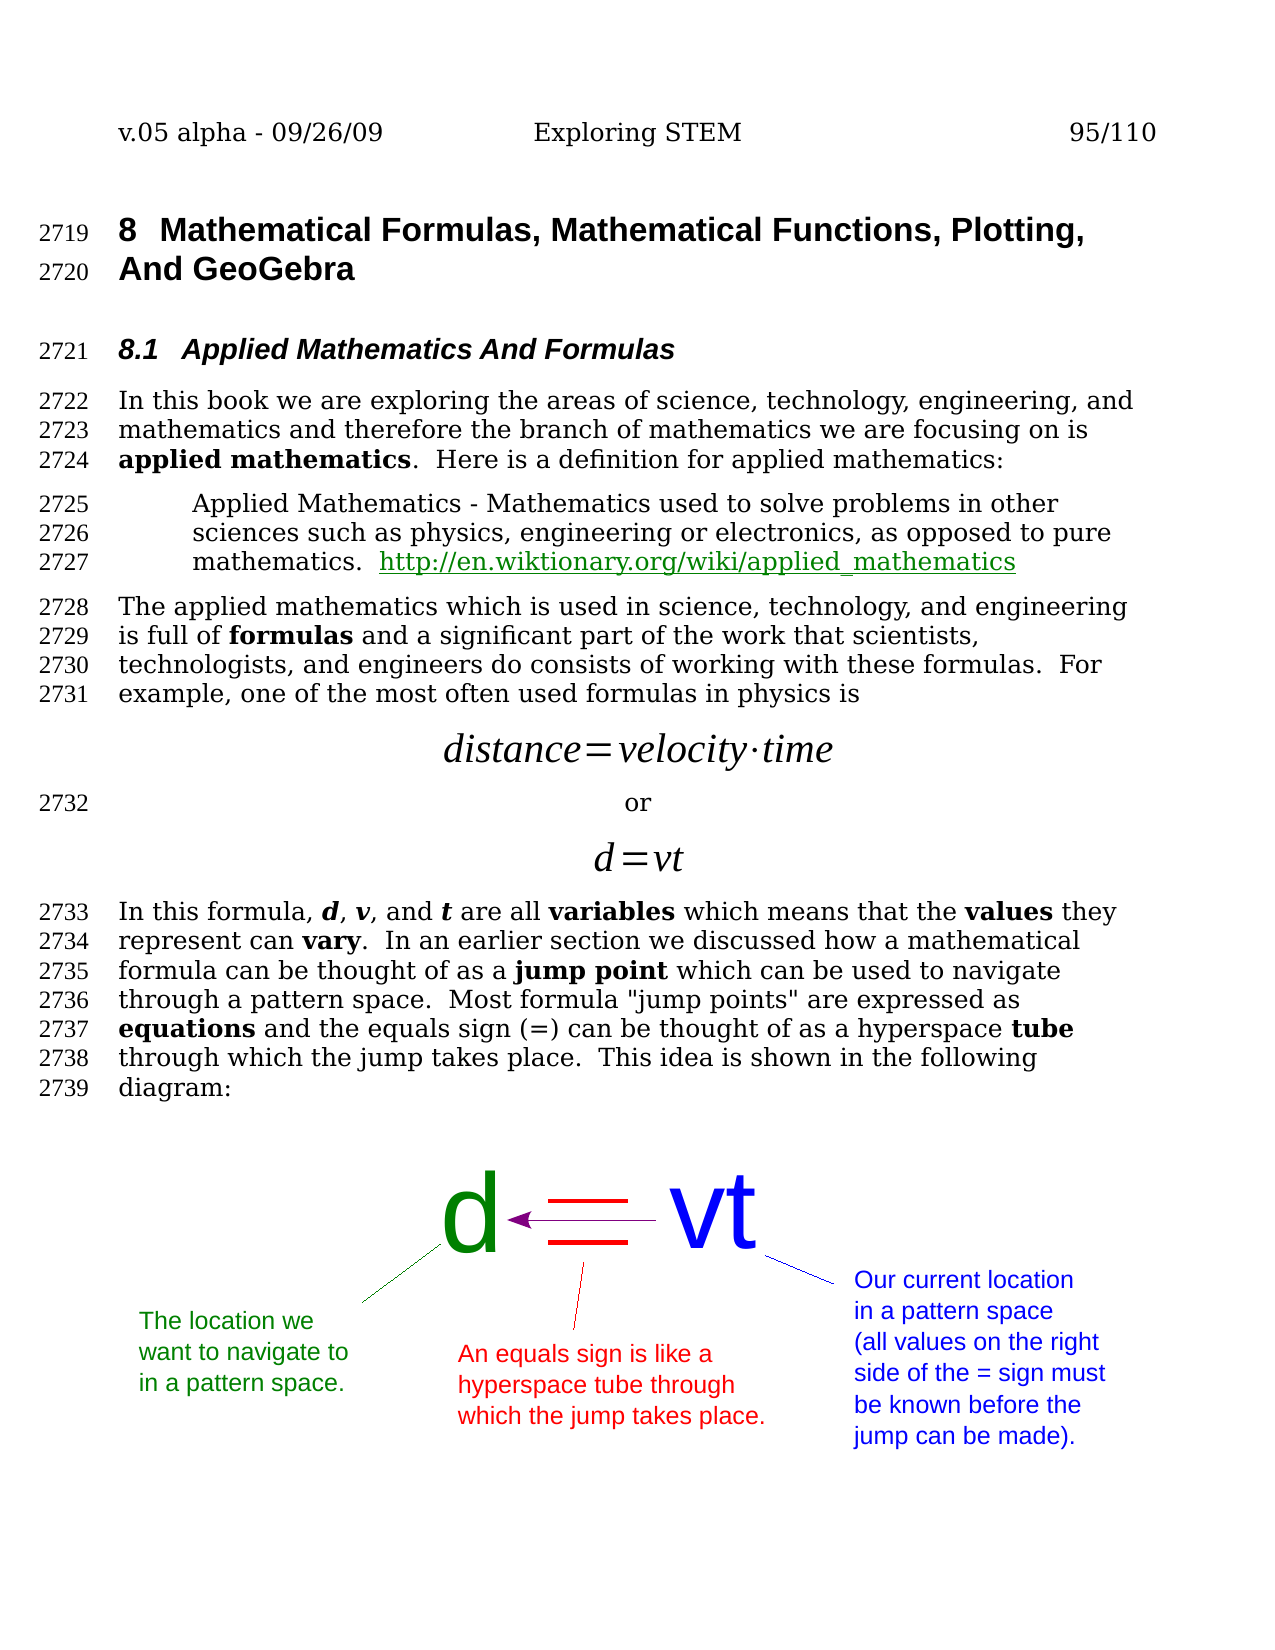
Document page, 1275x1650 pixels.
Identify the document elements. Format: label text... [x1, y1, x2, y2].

text The applied mathematics which is used in science, technology, and engineering is full of formulas and a significant part of the work that scientists, technologists, and engineers do consists of working with these formulas. For example, one of the most often used formulas in physics is [118, 592, 1157, 709]
text or [118, 788, 1157, 817]
text Applied Mathematics - Mathematics used to solve problems in other sciences such as physics, engineering or electronics, as opposed to pure mathematics. http://en.wiktionary.org/wiki/applied_mathematics [192, 489, 1157, 577]
subtitle Applied Mathematics And Formulas [118, 332, 1157, 366]
text In this book we are exploring the areas of science, technology, engineering, and mathematics and therefore the branch of mathematics we are focusing on is applied mathematics. Here is a definition for applied mathematics: [118, 387, 1157, 474]
text In this formula, d, v, and t are all variables which means that the values they represent can vary. In an earlier section we discussed how a mathematical formula can be thought of as a jump point which can be used to navigate through a pattern space. Most formula "jump points" are expressed as equations and the equals sign (=) can be thought of as a hyperspace tube through which the jump takes place. This idea is shown in the following diagram: [118, 897, 1157, 1102]
subtitle Mathematical Formulas, Mathematical Functions, Plotting, And GeoGebra [118, 210, 1157, 287]
